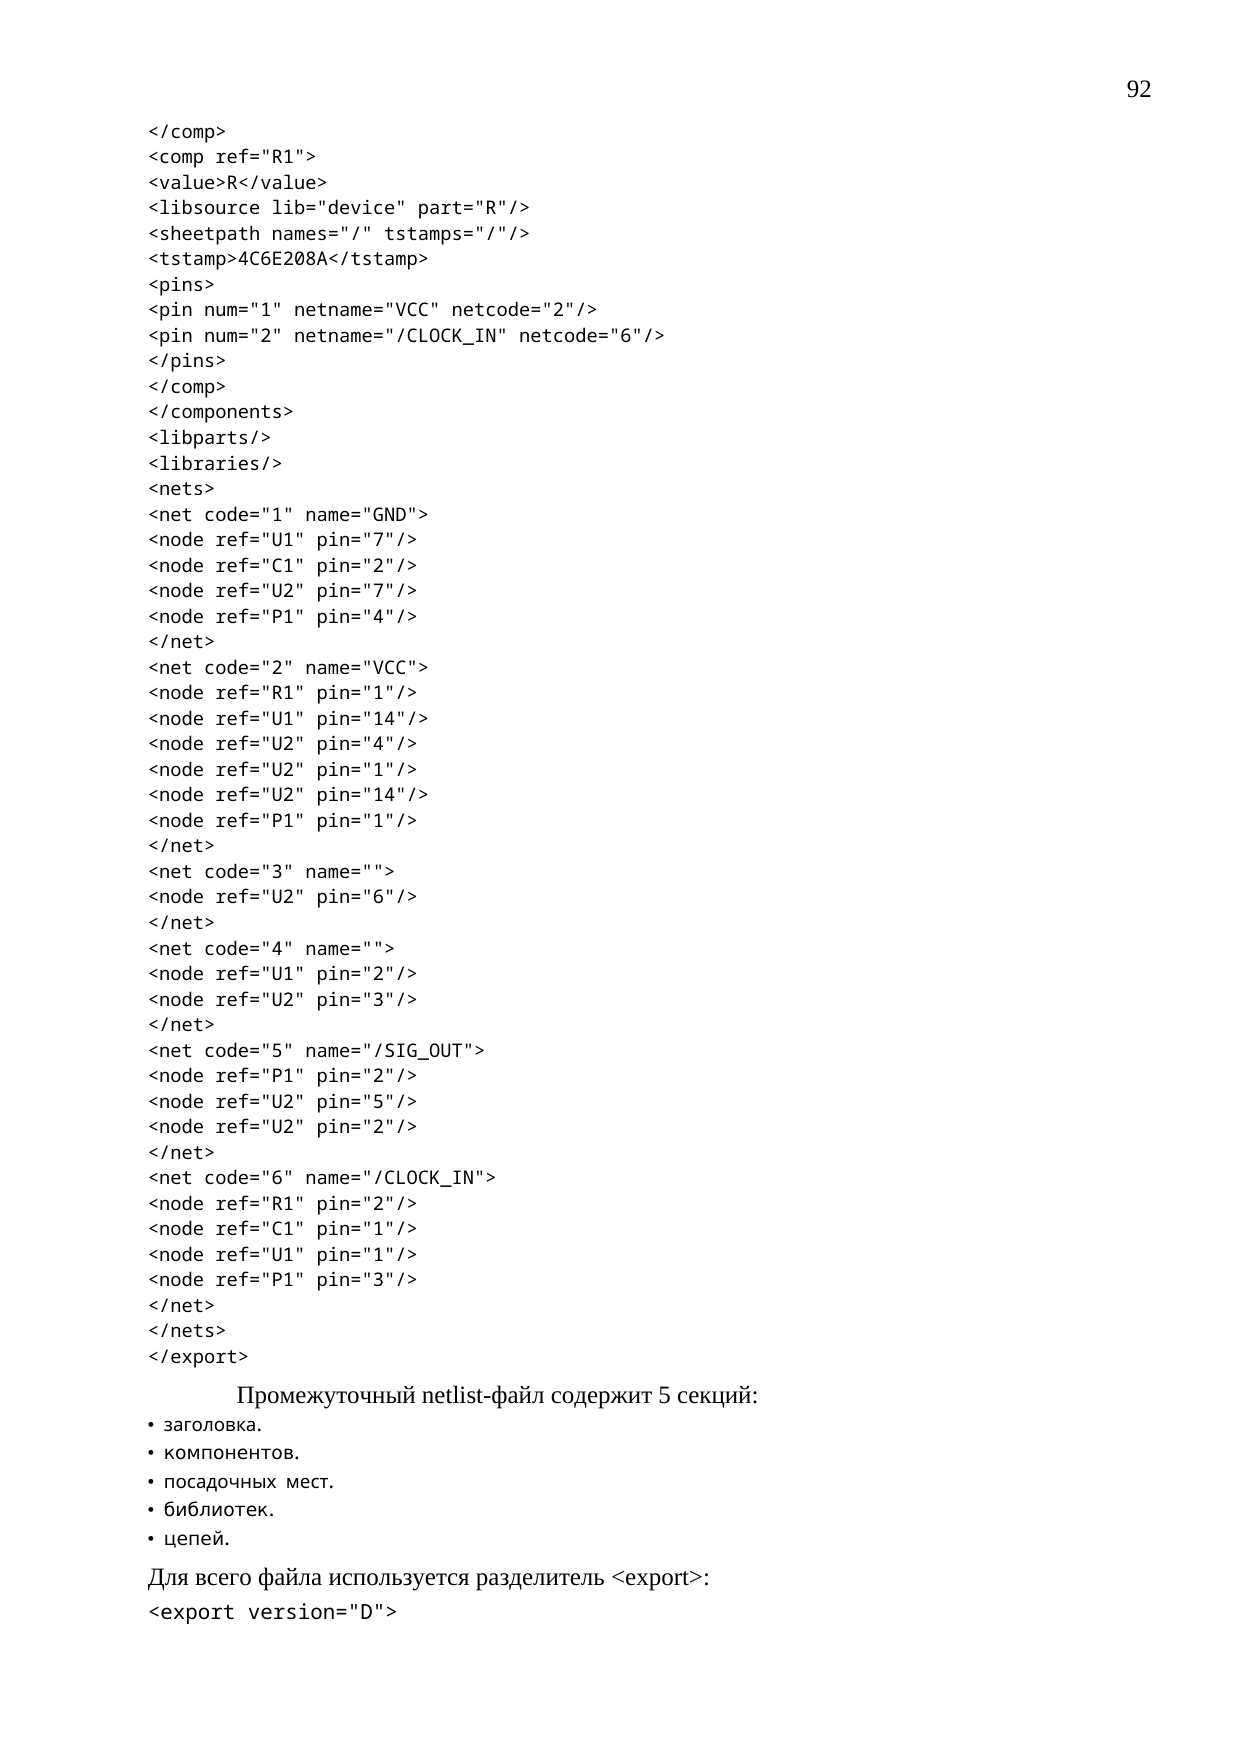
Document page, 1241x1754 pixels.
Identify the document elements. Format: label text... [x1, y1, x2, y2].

text <node ref="R1" pin="1"/> [148, 679, 1152, 705]
text <net code="3" name=""> [148, 858, 1152, 884]
text </net> [148, 1292, 1152, 1318]
text <node ref="U1" pin="14"/> [148, 705, 1152, 731]
text </components> [148, 399, 1152, 424]
text <node ref="R1" pin="2"/> [148, 1190, 1152, 1216]
text <pin num="2" netname="/CLOCK_IN" netcode="6"/> [148, 322, 1152, 348]
text <node ref="P1" pin="2"/> [148, 1062, 1152, 1088]
text <net code="1" name="GND"> [148, 501, 1152, 526]
text <nets> [148, 475, 1152, 501]
text <tstamp>4C6E208A</tstamp> [148, 246, 1152, 271]
text <net code="2" name="VCC"> [148, 654, 1152, 679]
text <node ref="P1" pin="3"/> [148, 1267, 1152, 1292]
text </net> [148, 833, 1152, 858]
text <node ref="U2" pin="1"/> [148, 756, 1152, 782]
text <node ref="U2" pin="2"/> [148, 1113, 1152, 1139]
text <node ref="U2" pin="5"/> [148, 1088, 1152, 1113]
text <pins> [148, 271, 1152, 297]
text <libsource lib="device" part="R"/> [148, 195, 1152, 220]
text </nets> [148, 1318, 1152, 1343]
text Промежуточный netlist-файл содержит 5 секций: [148, 1381, 1152, 1409]
text </net> [148, 1011, 1152, 1037]
text <libraries/> [148, 450, 1152, 475]
text </comp> [148, 118, 1152, 144]
text <sheetpath names="/" tstamps="/"/> [148, 220, 1152, 246]
text • цепей. [148, 1523, 1152, 1551]
text <node ref="U2" pin="4"/> [148, 731, 1152, 756]
text <net code="5" name="/SIG_OUT"> [148, 1037, 1152, 1062]
text <libparts/> [148, 424, 1152, 450]
text <node ref="P1" pin="1"/> [148, 807, 1152, 833]
text <node ref="U2" pin="6"/> [148, 884, 1152, 909]
text <node ref="U1" pin="1"/> [148, 1241, 1152, 1267]
text <node ref="U2" pin="3"/> [148, 986, 1152, 1011]
text <node ref="C1" pin="1"/> [148, 1216, 1152, 1241]
text <net code="4" name=""> [148, 935, 1152, 960]
text </net> [148, 1139, 1152, 1164]
text </pins> [148, 348, 1152, 373]
text </export> [148, 1343, 1152, 1369]
text <comp ref="R1"> [148, 144, 1152, 169]
text </net> [148, 909, 1152, 935]
text • компонентов. [148, 1437, 1152, 1466]
text <node ref="U2" pin="7"/> [148, 577, 1152, 603]
text • заголовка. [148, 1409, 1152, 1437]
text <value>R</value> [148, 169, 1152, 195]
text • посадочных мест. [148, 1466, 1152, 1494]
text <net code="6" name="/CLOCK_IN"> [148, 1164, 1152, 1190]
text • библиотек. [148, 1494, 1152, 1523]
text <node ref="P1" pin="4"/> [148, 603, 1152, 628]
text </net> [148, 628, 1152, 654]
text <node ref="U1" pin="2"/> [148, 960, 1152, 986]
text <pin num="1" netname="VCC" netcode="2"/> [148, 297, 1152, 322]
text <export version="D"> [148, 1597, 1152, 1626]
text Для всего файла используется разделитель <export>: [148, 1563, 1152, 1591]
text <node ref="U1" pin="7"/> [148, 526, 1152, 552]
text </comp> [148, 373, 1152, 399]
text <node ref="C1" pin="2"/> [148, 552, 1152, 577]
text <node ref="U2" pin="14"/> [148, 782, 1152, 807]
